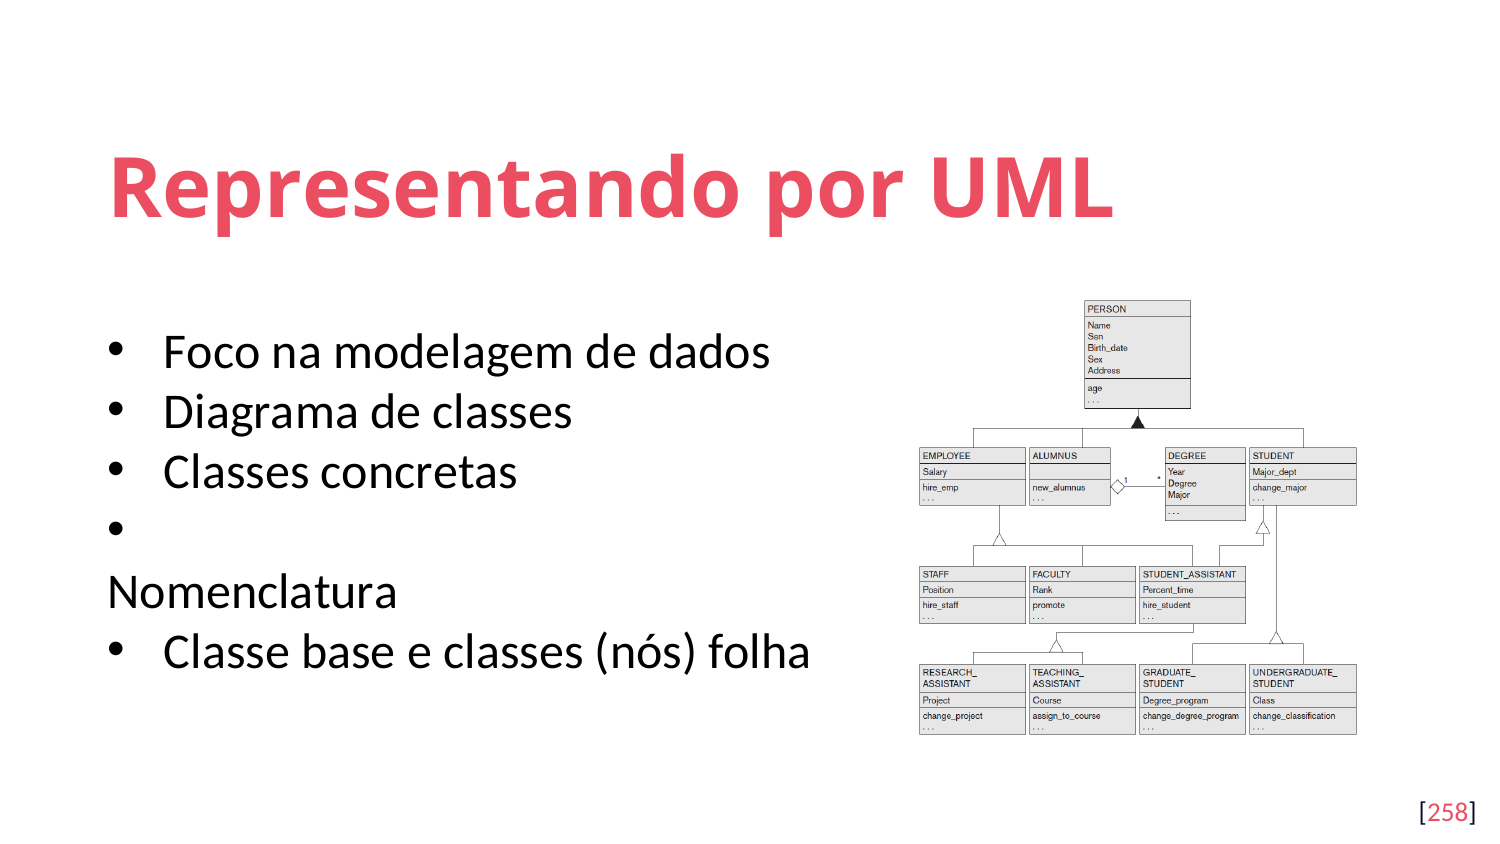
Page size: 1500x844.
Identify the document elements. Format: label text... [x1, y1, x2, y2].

slide_number [258] [1403, 779, 1494, 844]
text_box Representando por UML [92, 104, 1408, 243]
text_box Foco na modelagem de dados Diagrama de classes Classes concretas Nomenclatura Classe base e classes (nós) folha [92, 242, 1415, 755]
picture [910, 294, 1365, 740]
